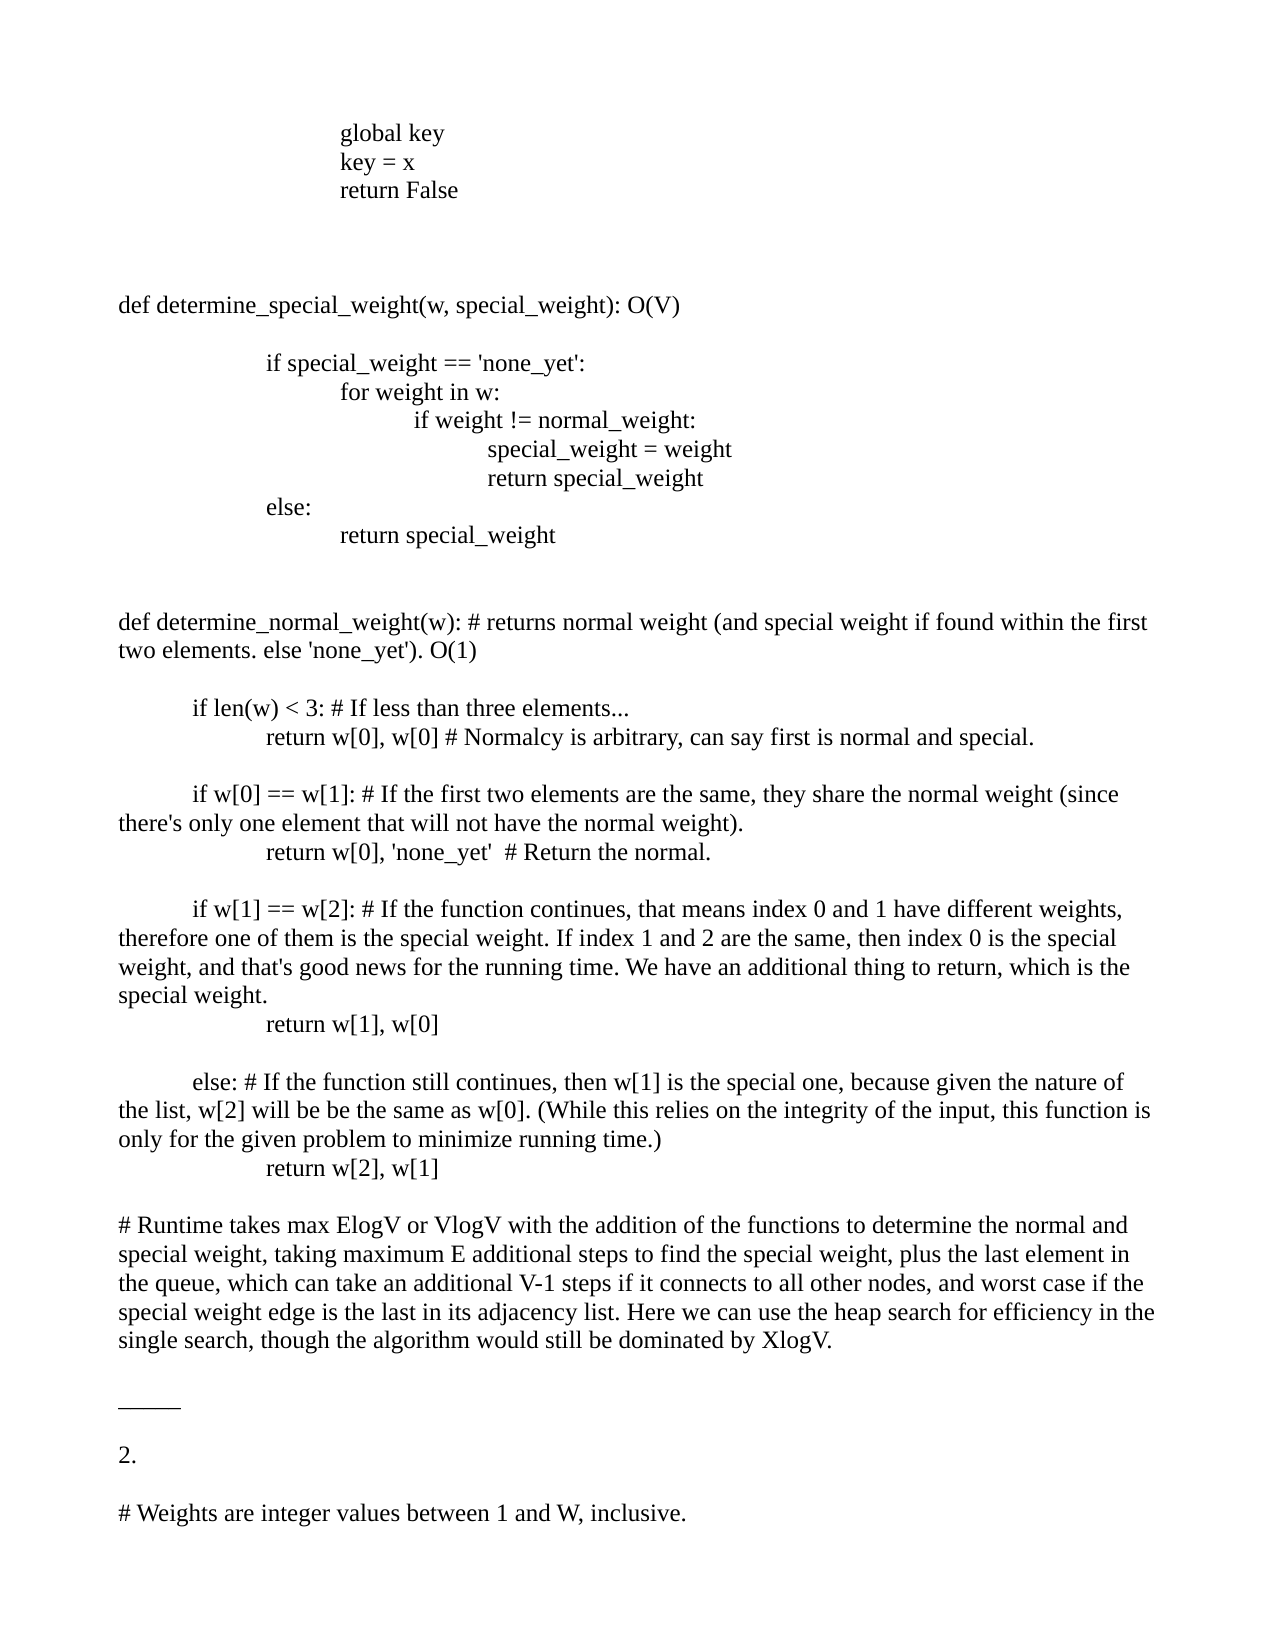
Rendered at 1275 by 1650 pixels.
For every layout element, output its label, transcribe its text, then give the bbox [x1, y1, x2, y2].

text if w[1] == w[2]: # If the function continues, that means index 0 and 1 have different weights, therefore one of them is the special weight. If index 1 and 2 are the same, then index 0 is the special weight, and that's good news for the running time. We have an additional thing to return, which is the special weight. [118, 894, 1157, 1009]
text _____ [118, 1383, 1157, 1412]
text 2. [118, 1441, 1157, 1469]
text return False [118, 176, 1157, 204]
text global key [118, 118, 1157, 147]
text if special_weight == 'none_yet': [118, 348, 1157, 377]
text for weight in w: [118, 377, 1157, 406]
text # Weights are integer values between 1 and W, inclusive. [118, 1498, 1157, 1527]
text # Runtime takes max ElogV or VlogV with the addition of the functions to determine the normal and special weight, taking maximum E additional steps to find the special weight, plus the last element in the queue, which can take an additional V-1 steps if it connects to all other nodes, and worst case if the special weight edge is the last in its adjacency list. Here we can use the heap search for efficiency in the single search, though the algorithm would still be dominated by XlogV. [118, 1211, 1157, 1354]
text key = x [118, 147, 1157, 176]
text return w[0], 'none_yet' # Return the normal. [118, 837, 1157, 866]
text if len(w) < 3: # If less than three elements... [118, 693, 1157, 722]
text else: [118, 492, 1157, 521]
text return w[2], w[1] [118, 1153, 1157, 1182]
text if w[0] == w[1]: # If the first two elements are the same, they share the normal weight (since there's only one element that will not have the normal weight). [118, 779, 1157, 837]
text return w[0], w[0] # Normalcy is arbitrary, can say first is normal and special. [118, 722, 1157, 751]
text if weight != normal_weight: [118, 406, 1157, 434]
text return special_weight [118, 463, 1157, 492]
text def determine_normal_weight(w): # returns normal weight (and special weight if found within the first two elements. else 'none_yet'). O(1) [118, 607, 1157, 664]
text return w[1], w[0] [118, 1009, 1157, 1038]
text return special_weight [118, 521, 1157, 549]
text special_weight = weight [118, 434, 1157, 463]
text else: # If the function still continues, then w[1] is the special one, because given the nature of the list, w[2] will be be the same as w[0]. (While this relies on the integrity of the input, this function is only for the given problem to minimize running time.) [118, 1067, 1157, 1153]
text def determine_special_weight(w, special_weight): O(V) [118, 291, 1157, 319]
